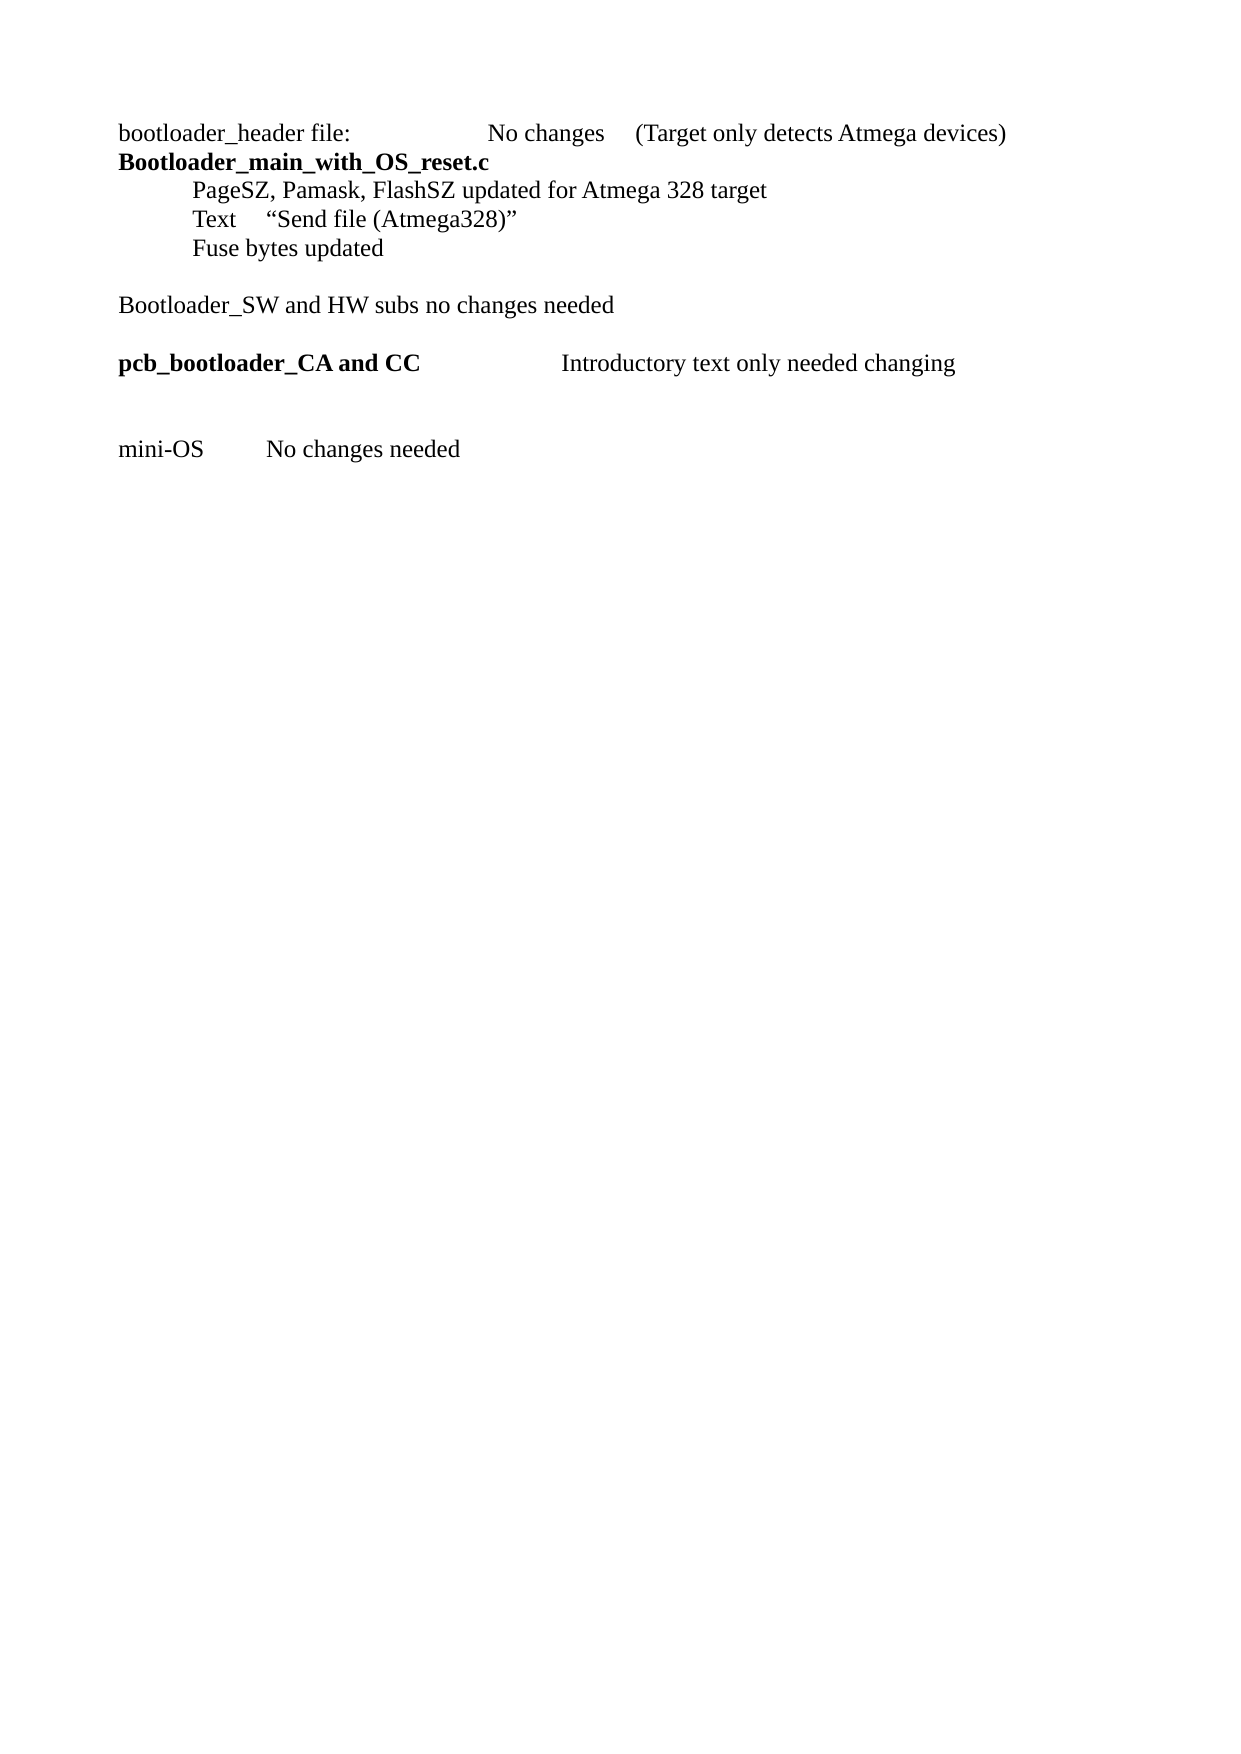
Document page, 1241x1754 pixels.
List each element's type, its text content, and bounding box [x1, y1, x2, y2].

text Fuse bytes updated [118, 233, 1122, 262]
text bootloader_header file: No changes (Target only detects Atmega devices) [118, 118, 1122, 147]
text mini-OS No changes needed [118, 434, 1122, 463]
text Text “Send file (Atmega328)” [118, 204, 1122, 233]
text PageSZ, Pamask, FlashSZ updated for Atmega 328 target [118, 176, 1122, 204]
text pcb_bootloader_CA and CC Introductory text only needed changing [118, 348, 1122, 377]
text Bootloader_main_with_OS_reset.c [118, 147, 1122, 176]
text Bootloader_SW and HW subs no changes needed [118, 291, 1122, 319]
